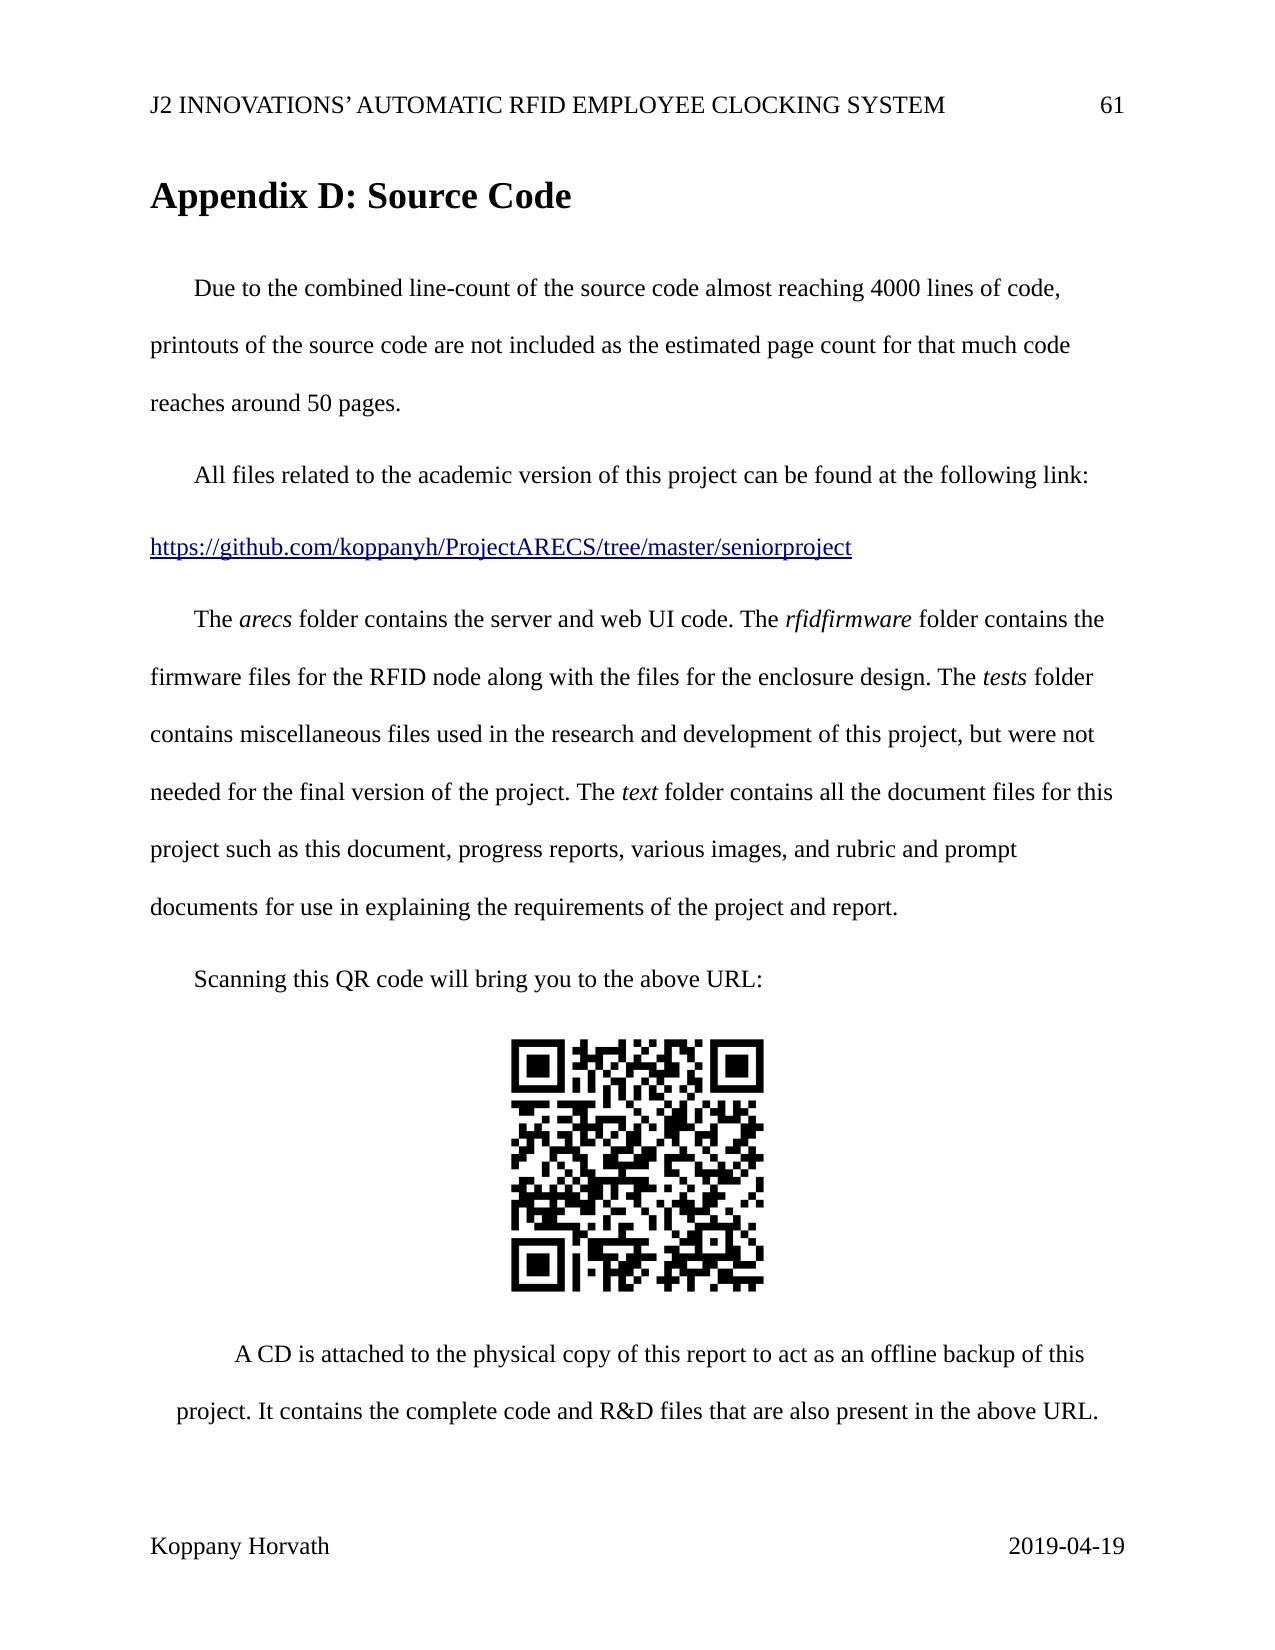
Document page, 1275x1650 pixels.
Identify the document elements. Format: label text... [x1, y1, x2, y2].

text The arecs folder contains the server and web UI code. The rfidfirmware folder contains the firmware files for the RFID node along with the files for the enclosure design. The tests folder contains miscellaneous files used in the research and development of this project, but were not needed for the final version of the project. The text folder contains all the document files for this project such as this document, progress reports, various images, and rubric and prompt documents for use in explaining the requirements of the project and report. [150, 604, 1125, 921]
subtitle Appendix D: Source Code [150, 173, 1125, 217]
text https://github.com/koppanyh/ProjectARECS/tree/master/seniorproject [150, 532, 1125, 561]
text All files related to the academic version of this project can be found at the following link: [150, 460, 1125, 489]
picture [507, 1036, 768, 1296]
text Due to the combined line-count of the source code almost reaching 4000 lines of code, printouts of the source code are not included as the estimated page count for that much code reaches around 50 pages. [150, 273, 1125, 417]
text Scanning this QR code will bring you to the above URL: [150, 964, 1125, 993]
text A CD is attached to the physical copy of this report to act as an offline backup of this project. It contains the complete code and R&D files that are also present in the above URL. [150, 1339, 1125, 1425]
